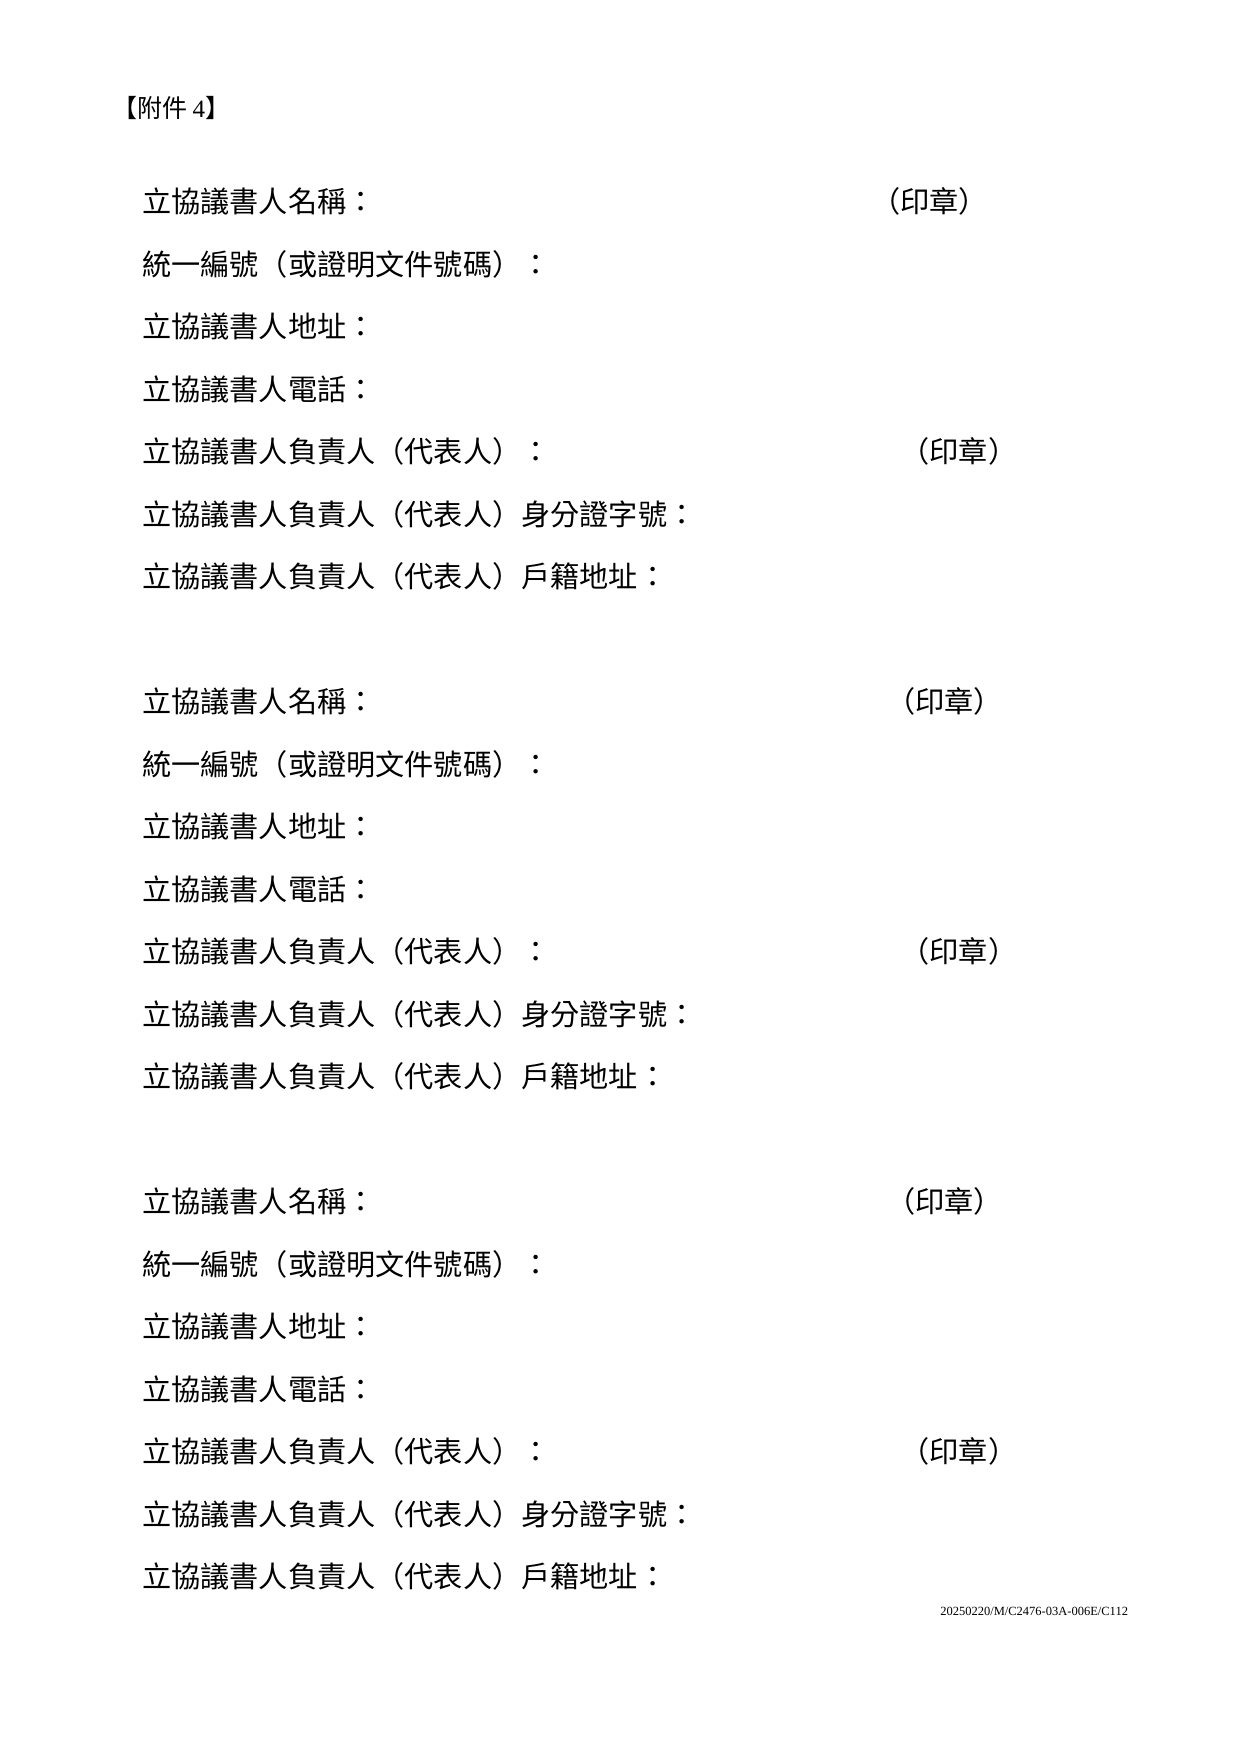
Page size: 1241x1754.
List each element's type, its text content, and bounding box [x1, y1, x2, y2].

text 立協議書人負責人（代表人）： （印章） [142, 1408, 1128, 1471]
text 立協議書人負責人（代表人）戶籍地址： [142, 1033, 1128, 1096]
text 立協議書人負責人（代表人）戶籍地址： [142, 1533, 1128, 1596]
text 立協議書人地址： [142, 283, 1128, 346]
text 立協議書人負責人（代表人）身分證字號： [142, 1471, 1128, 1533]
text 立協議書人負責人（代表人）： （印章） [142, 908, 1128, 971]
text 立協議書人電話： [142, 1346, 1128, 1408]
text 立協議書人名稱： （印章） [142, 1158, 1128, 1221]
text 立協議書人地址： [142, 1283, 1128, 1346]
text 立協議書人負責人（代表人）： （印章） [142, 408, 1128, 471]
text 立協議書人負責人（代表人）身分證字號： [142, 971, 1128, 1033]
text 統一編號（或證明文件號碼）： [142, 721, 1128, 783]
text 立協議書人電話： [142, 346, 1128, 408]
text 立協議書人負責人（代表人）戶籍地址： [142, 533, 1128, 596]
text 立協議書人名稱： （印章） [142, 158, 1128, 221]
text 立協議書人地址： [142, 783, 1128, 846]
text 統一編號（或證明文件號碼）： [142, 1221, 1128, 1283]
text 立協議書人名稱： （印章） [142, 658, 1128, 721]
text 立協議書人負責人（代表人）身分證字號： [142, 471, 1128, 533]
text 立協議書人電話： [142, 846, 1128, 908]
text 統一編號（或證明文件號碼）： [142, 221, 1128, 283]
